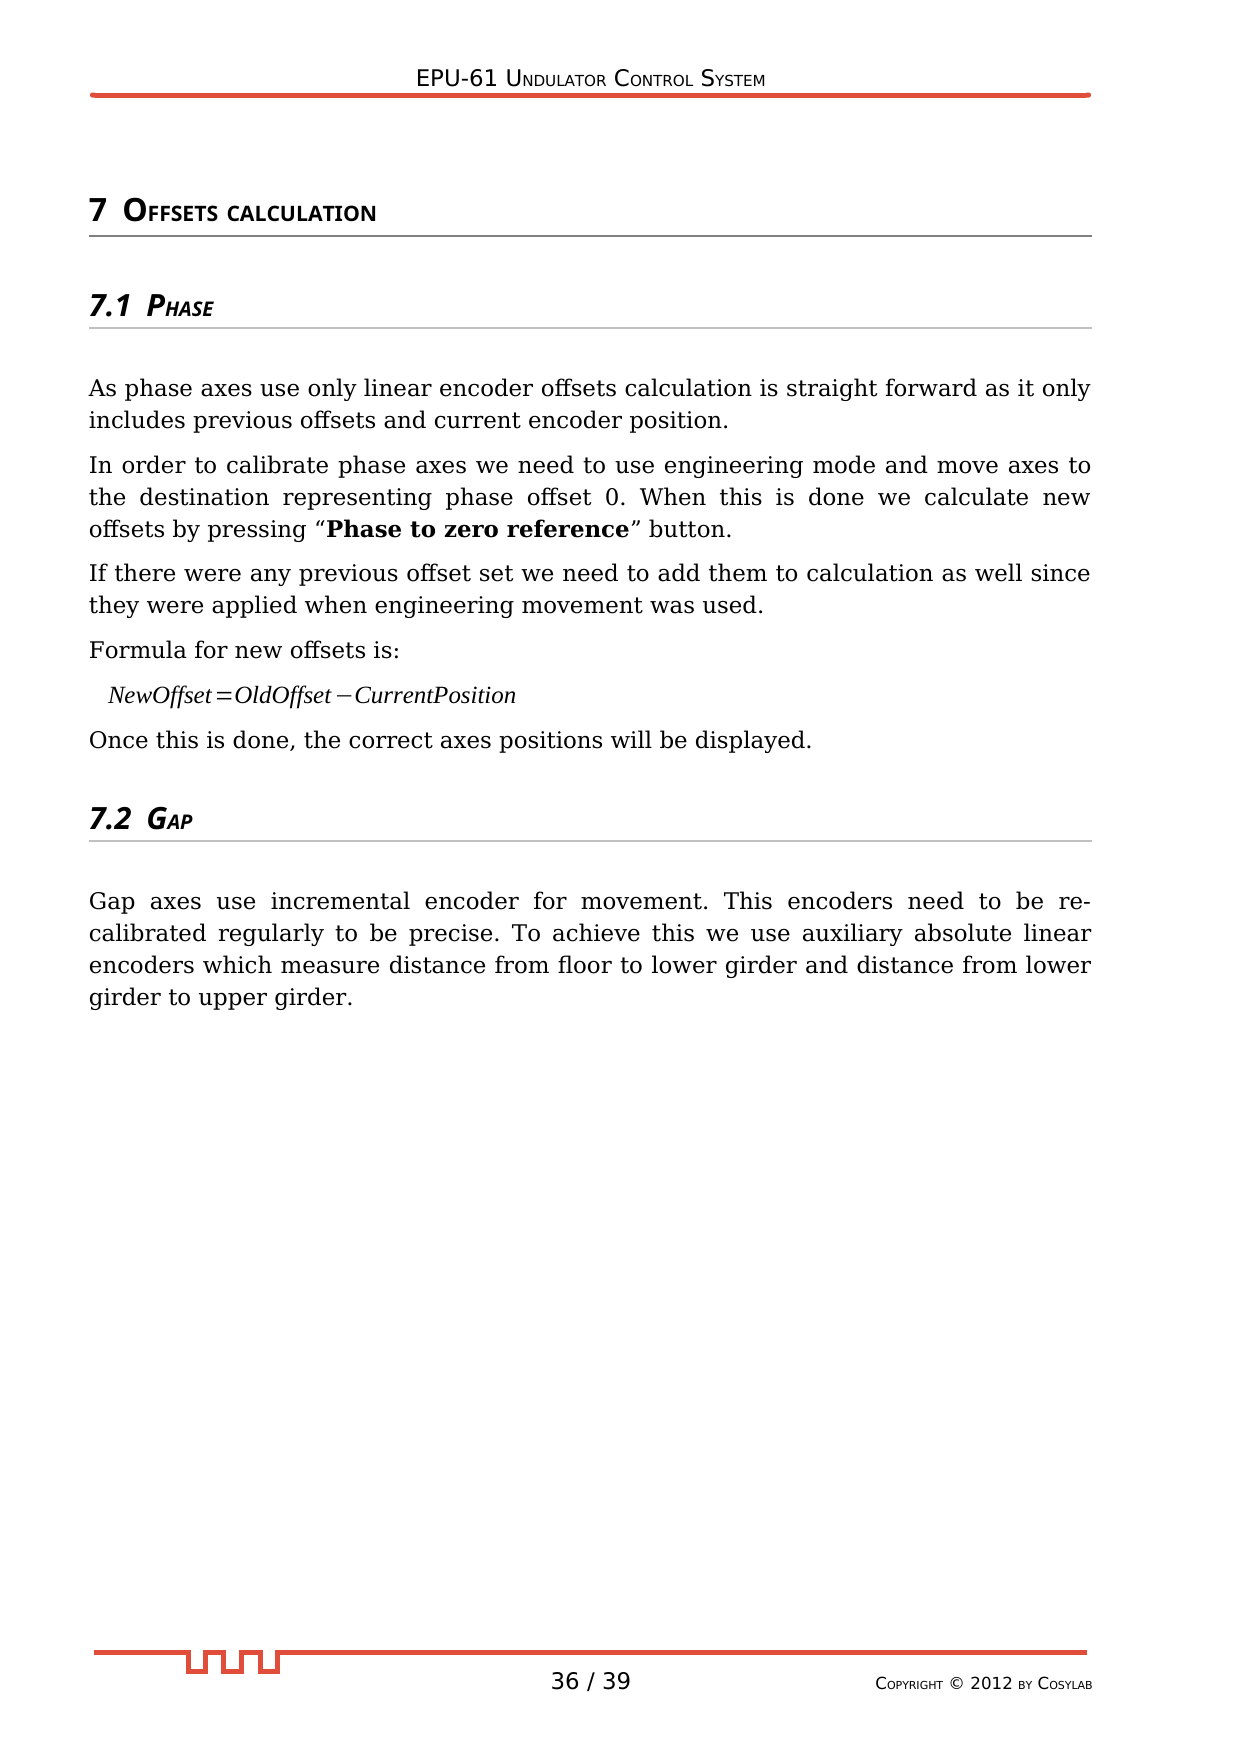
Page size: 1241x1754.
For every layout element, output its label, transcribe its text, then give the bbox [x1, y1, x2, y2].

subtitle Offsets calculation [89, 187, 1092, 235]
text In order to calibrate phase axes we need to use engineering mode and move axes to the destination representing phase offset 0. When this is done we calculate new offsets by pressing “Phase to zero reference” button. [89, 452, 1092, 543]
text If there were any previous offset set we need to add them to calculation as well since they were applied when engineering movement was used. [89, 561, 1092, 619]
subtitle Gap [89, 796, 1092, 840]
subtitle Phase [89, 284, 1092, 327]
text Formula for new offsets is: [89, 637, 1092, 664]
text As phase axes use only linear encoder offsets calculation is straight forward as it only includes previous offsets and current encoder position. [89, 375, 1092, 434]
text Gap axes use incremental encoder for movement. This encoders need to be re-calibrated regularly to be precise. To achieve this we use auxiliary absolute linear encoders which measure distance from floor to lower girder and distance from lower girder to upper girder. [89, 888, 1092, 1011]
text Once this is done, the correct axes positions will be displayed. [89, 727, 1092, 754]
